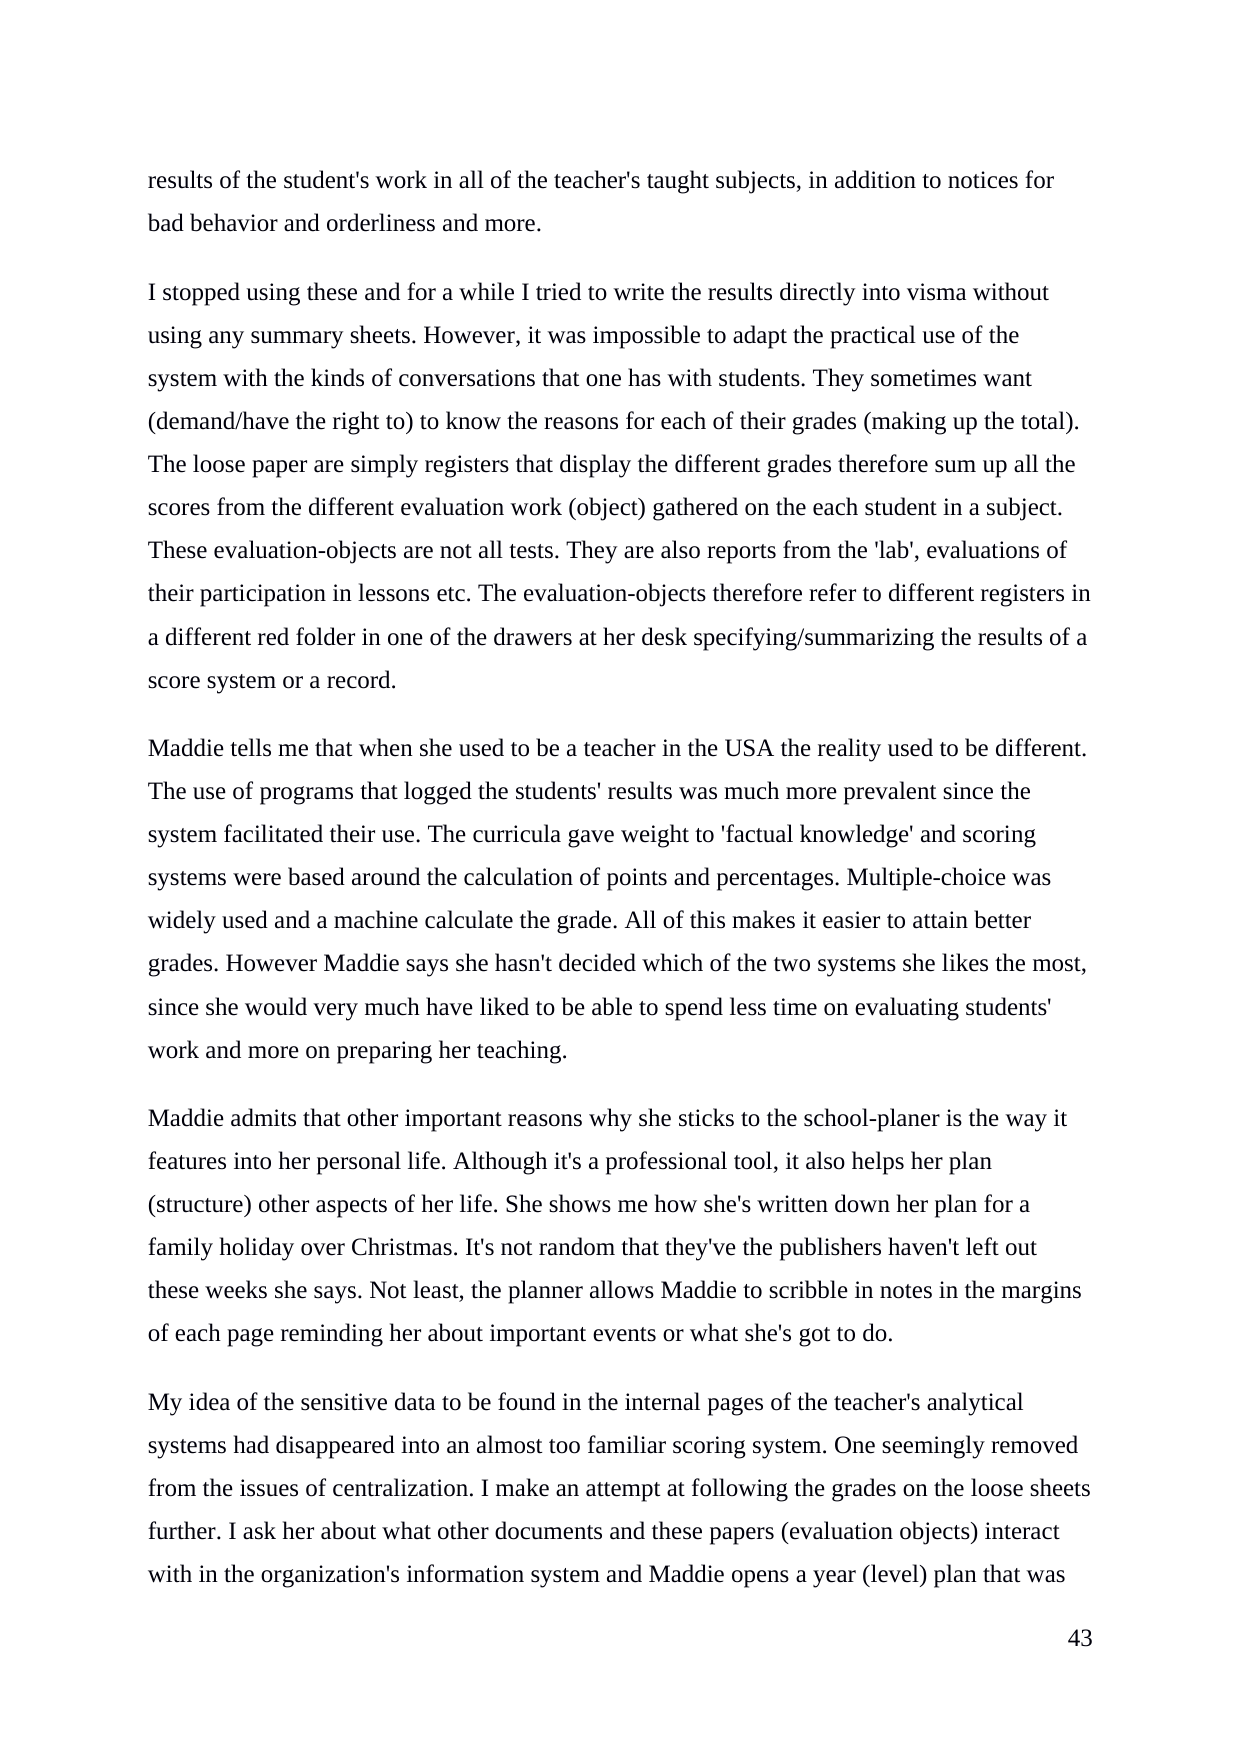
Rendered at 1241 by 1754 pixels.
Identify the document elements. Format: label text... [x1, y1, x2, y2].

text Maddie tells me that when she used to be a teacher in the USA the reality used to be different. The use of programs that logged the students' results was much more prevalent since the system facilitated their use. The curricula gave weight to 'factual knowledge' and scoring systems were based around the calculation of points and percentages. Multiple-choice was widely used and a machine calculate the grade. All of this makes it easier to attain better grades. However Maddie says she hasn't decided which of the two systems she likes the most, since she would very much have liked to be able to spend less time on evaluating students' work and more on preparing her teaching. [148, 733, 1092, 1063]
text Maddie admits that other important reasons why she sticks to the school-planer is the way it features into her personal life. Although it's a professional tool, it also helps her plan (structure) other aspects of her life. She shows me how she's written down her plan for a family holiday over Christmas. It's not random that they've the publishers haven't left out these weeks she says. Not least, the planner allows Maddie to scribble in notes in the margins of each page reminding her about important events or what she's got to do. [148, 1103, 1092, 1347]
text results of the student's work in all of the teacher's taught subjects, in addition to notices for bad behavior and orderliness and more. [148, 165, 1092, 237]
text I stopped using these and for a while I tried to write the results directly into visma without using any summary sheets. However, it was impossible to adapt the practical use of the system with the kinds of conversations that one has with students. They sometimes want (demand/have the right to) to know the reasons for each of their grades (making up the total). The loose paper are simply registers that display the different grades therefore sum up all the scores from the different evaluation work (object) gathered on the each student in a subject. These evaluation-objects are not all tests. They are also reports from the 'lab', evaluations of their participation in lessons etc. The evaluation-objects therefore refer to different registers in a different red folder in one of the drawers at her desk specifying/summarizing the results of a score system or a record. [148, 277, 1092, 693]
text My idea of the sensitive data to be found in the internal pages of the teacher's analytical systems had disappeared into an almost too familiar scoring system. One seemingly removed from the issues of centralization. I make an attempt at following the grades on the loose sheets further. I ask her about what other documents and these papers (evaluation objects) interact with in the organization's information system and Maddie opens a year (level) plan that was [148, 1387, 1092, 1588]
